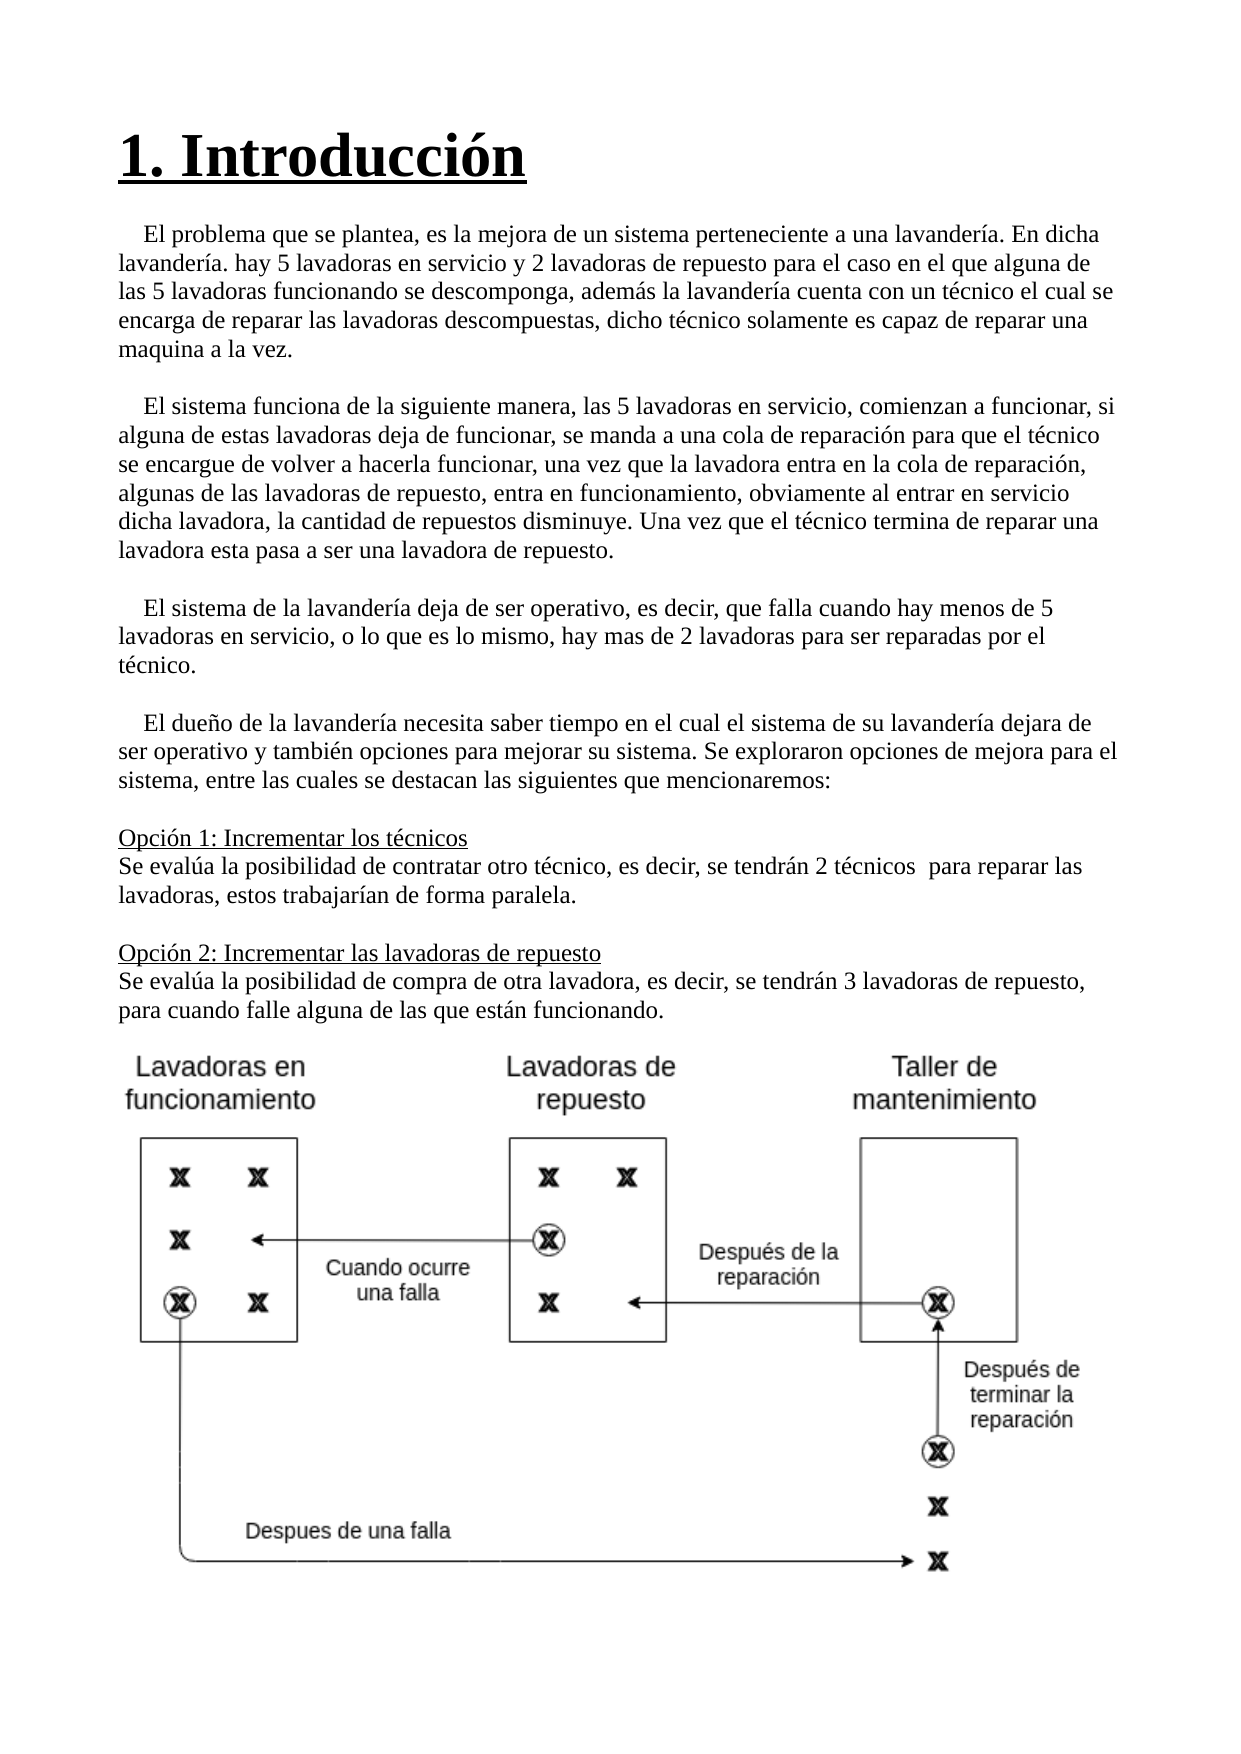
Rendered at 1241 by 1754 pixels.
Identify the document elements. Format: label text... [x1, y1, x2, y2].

text El sistema funciona de la siguiente manera, las 5 lavadoras en servicio, comienzan a funcionar, si alguna de estas lavadoras deja de funcionar, se manda a una cola de reparación para que el técnico se encargue de volver a hacerla funcionar, una vez que la lavadora entra en la cola de reparación, algunas de las lavadoras de repuesto, entra en funcionamiento, obviamente al entrar en servicio dicha lavadora, la cantidad de repuestos disminuye. Una vez que el técnico termina de reparar una lavadora esta pasa a ser una lavadora de repuesto. [118, 391, 1122, 564]
text Opción 2: Incrementar las lavadoras de repuesto [118, 938, 1122, 966]
text Se evalúa la posibilidad de contratar otro técnico, es decir, se tendrán 2 técnicos para reparar las lavadoras, estos trabajarían de forma paralela. [118, 851, 1122, 909]
text 1. Introducción [118, 118, 1122, 190]
text El dueño de la lavandería necesita saber tiempo en el cual el sistema de su lavandería dejara de ser operativo y también opciones para mejorar su sistema. Se exploraron opciones de mejora para el sistema, entre las cuales se destacan las siguientes que mencionaremos: [118, 708, 1122, 794]
text El problema que se plantea, es la mejora de un sistema perteneciente a una lavandería. En dicha lavandería. hay 5 lavadoras en servicio y 2 lavadoras de repuesto para el caso en el que alguna de las 5 lavadoras funcionando se descomponga, además la lavandería cuenta con un técnico el cual se encarga de reparar las lavadoras descompuestas, dicho técnico solamente es capaz de reparar una maquina a la vez. [118, 190, 1122, 363]
text El sistema de la lavandería deja de ser operativo, es decir, que falla cuando hay menos de 5 lavadoras en servicio, o lo que es lo mismo, hay mas de 2 lavadoras para ser reparadas por el técnico. [118, 593, 1122, 679]
text Opción 1: Incrementar los técnicos [118, 823, 1122, 851]
text Se evalúa la posibilidad de compra de otra lavadora, es decir, se tendrán 3 lavadoras de repuesto, para cuando falle alguna de las que están funcionando. [118, 966, 1122, 1024]
